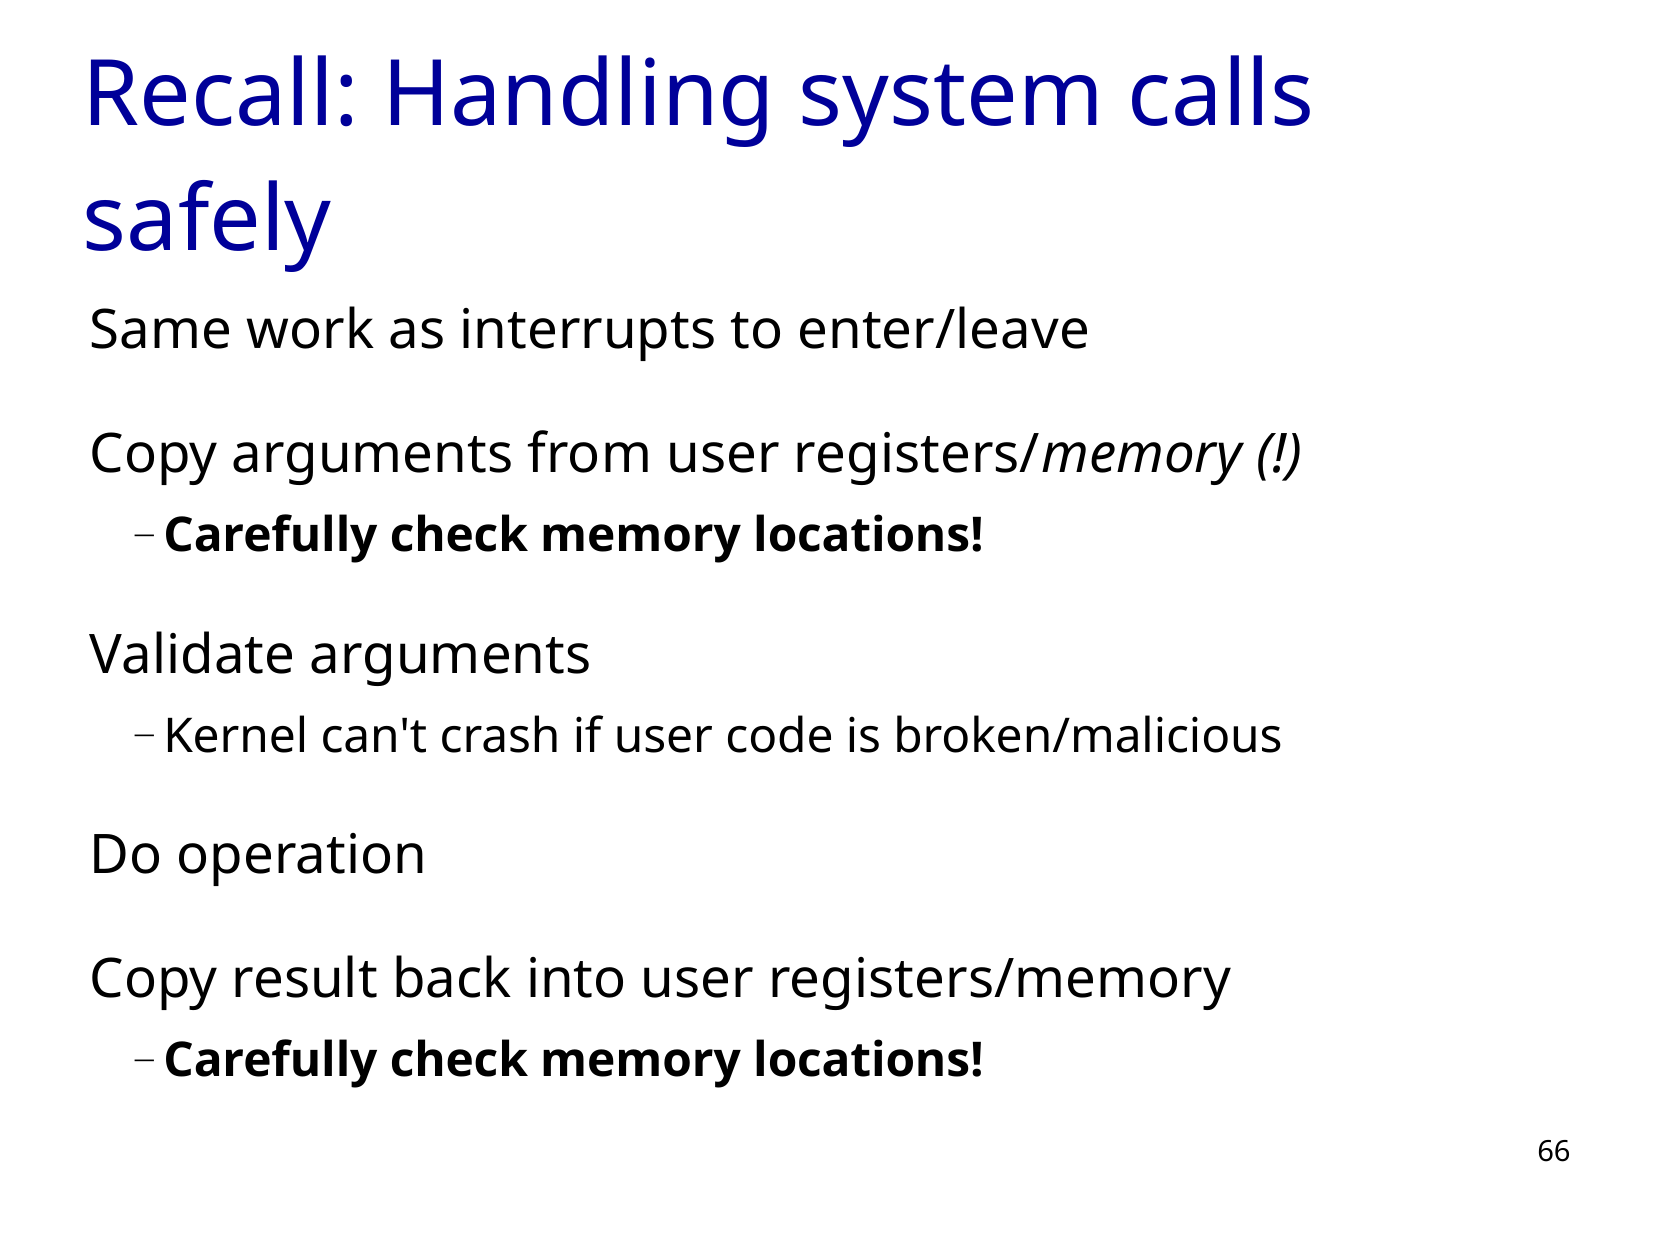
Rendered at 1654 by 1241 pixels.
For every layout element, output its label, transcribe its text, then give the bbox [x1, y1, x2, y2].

list Same work as interrupts to enter/leave Copy arguments from user registers/memory (!) Carefully check memory locations! Validate arguments Kernel can't crash if user code is broken/malicious Do operation Copy result back into user registers/memory Carefully check memory locations! [60, 290, 1571, 1096]
title Recall: Handling system calls safely [82, 49, 1571, 257]
